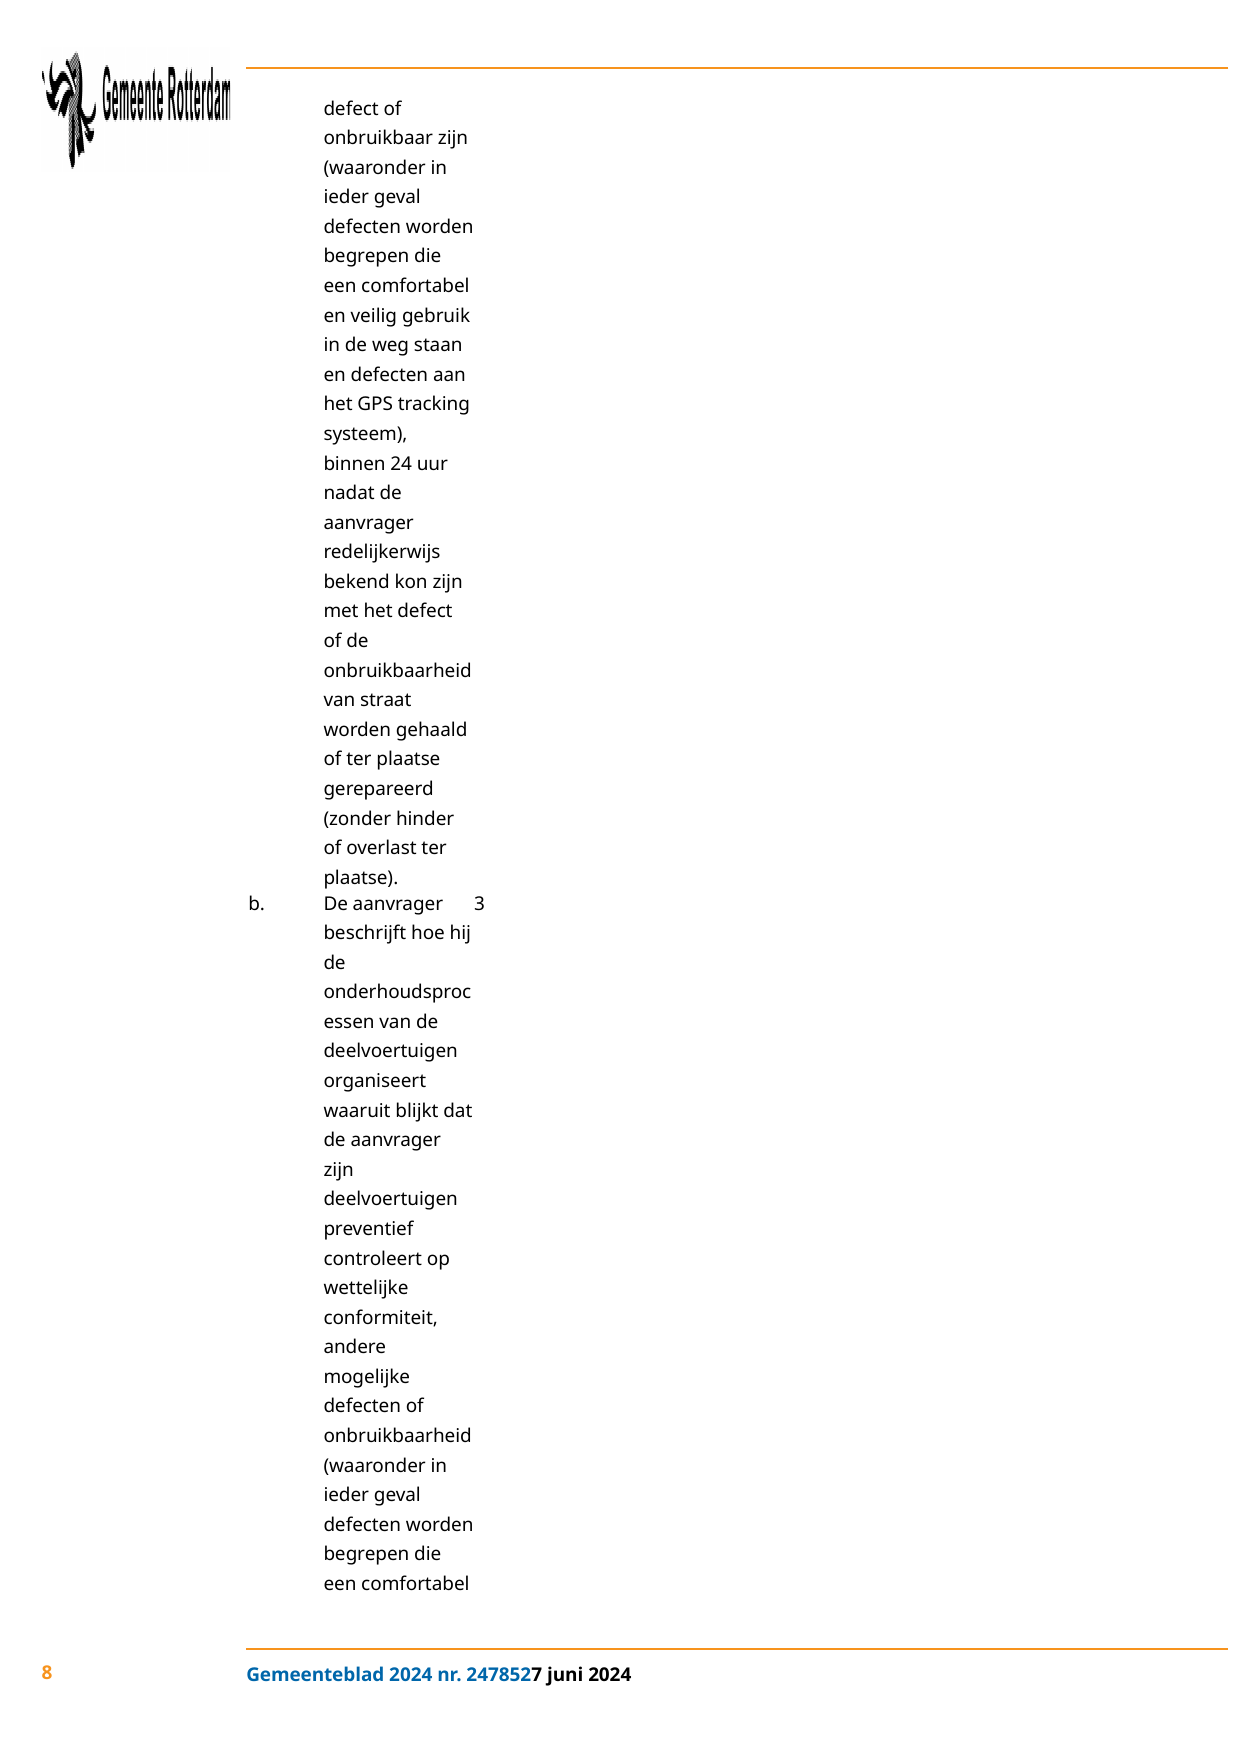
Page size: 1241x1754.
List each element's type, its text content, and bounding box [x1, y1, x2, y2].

table_cell [1076, 95, 1152, 890]
table_cell [926, 95, 1076, 890]
table_cell De aanvrager beschrijft hoe hij de onderhoudsprocessen van de deelvoertuigen organiseert waaruit blijkt dat de aanvrager zijn deelvoertuigen preventief controleert op wettelijke conformiteit, andere mogelijke defecten of onbruikbaarheid (waaronder in ieder geval defecten worden begrepen die een comfortabel [323, 890, 474, 1596]
table_cell [775, 890, 926, 1596]
table_cell defect of onbruikbaar zijn (waaronder in ieder geval defecten worden begrepen die een comfortabel en veilig gebruik in de weg staan en defecten aan het GPS tracking systeem), binnen 24 uur nadat de aanvrager redelijkerwijs bekend kon zijn met het defect of de onbruikbaarheid van straat worden gehaald of ter plaatse gerepareerd (zonder hinder of overlast ter plaatse). [323, 95, 474, 890]
table_cell [1076, 890, 1152, 1596]
table_cell [625, 890, 775, 1596]
picture [41, 47, 231, 172]
table_cell [248, 95, 323, 890]
table_cell [625, 95, 775, 890]
table_cell [474, 95, 624, 890]
table_cell 3 [474, 890, 624, 1596]
table_cell [775, 95, 926, 890]
table_cell b. [248, 890, 323, 1596]
table_cell [926, 890, 1076, 1596]
